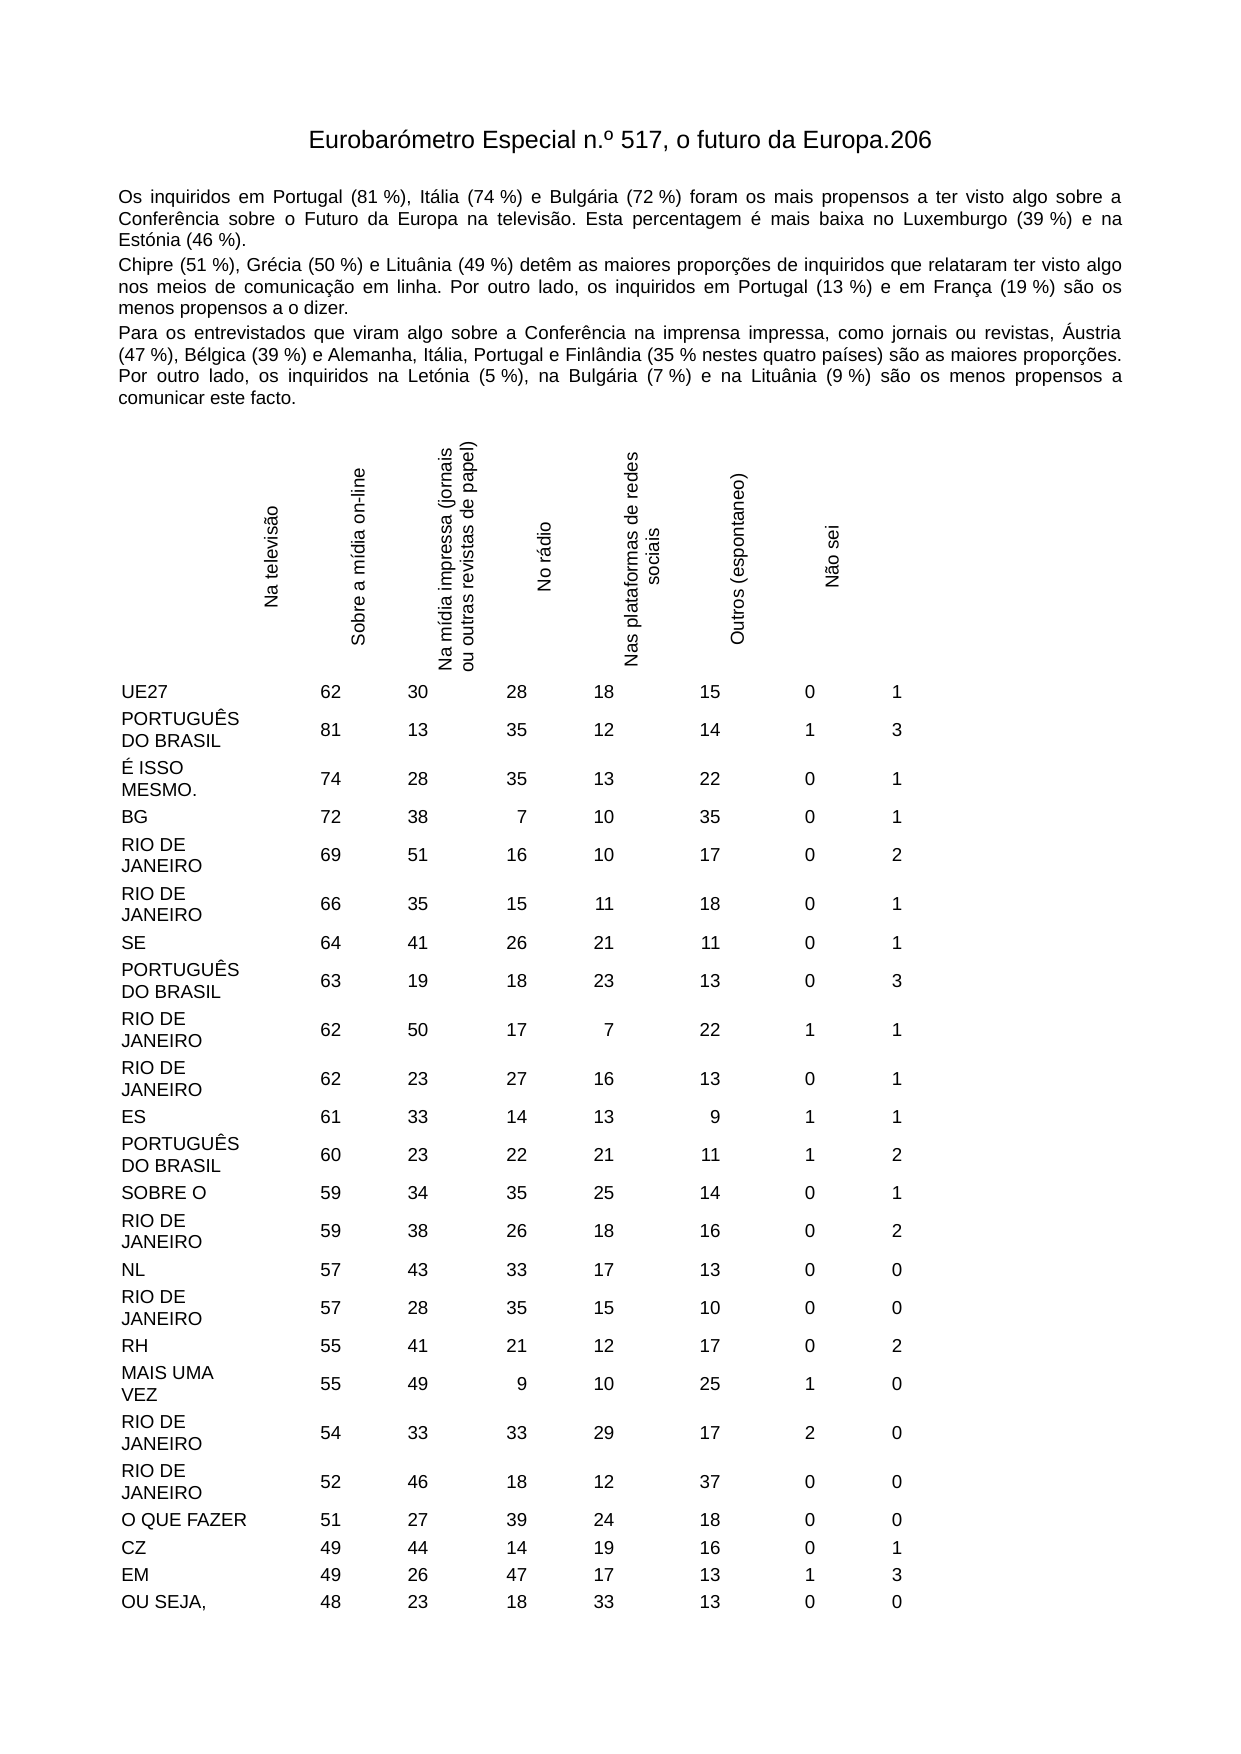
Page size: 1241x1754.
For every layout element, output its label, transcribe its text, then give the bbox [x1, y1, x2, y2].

table_cell 0 [723, 1534, 818, 1561]
table_cell 30 [344, 678, 431, 705]
table_cell 18 [530, 1207, 617, 1256]
table_cell 1 [723, 1103, 818, 1130]
table_cell 19 [344, 956, 431, 1005]
table_cell 1 [723, 1561, 818, 1588]
table_cell 21 [431, 1332, 530, 1359]
table_cell NL [118, 1256, 257, 1283]
table_cell 23 [530, 956, 617, 1005]
table_cell 0 [723, 929, 818, 956]
table_cell 1 [818, 754, 905, 803]
table_cell 35 [431, 1283, 530, 1332]
table_cell 46 [344, 1457, 431, 1506]
table_cell RH [118, 1332, 257, 1359]
table_cell 13 [617, 1054, 723, 1103]
table_cell 1 [723, 1130, 818, 1179]
table_cell RIO DE JANEIRO [118, 1457, 257, 1506]
table_header Na mídia impressa (jornais ou outras revistas de papel) [431, 436, 530, 678]
table_cell 13 [617, 1256, 723, 1283]
table_cell 26 [344, 1561, 431, 1588]
table_cell 1 [818, 803, 905, 831]
text Chipre (51 %), Grécia (50 %) e Lituânia (49 %) detêm as maiores proporções de inquiridos que relataram ter visto algo nos meios de comunicação em linha. Por outro lado, os inquiridos em Portugal (13 %) e em França (19 %) são os menos propensos a o dizer. [118, 254, 1122, 319]
table_cell 34 [344, 1179, 431, 1207]
table_cell SE [118, 929, 257, 956]
table_cell 62 [257, 678, 344, 705]
table_cell 35 [344, 880, 431, 928]
table_cell 24 [530, 1506, 617, 1533]
table_cell 54 [257, 1408, 344, 1457]
table_cell RIO DE JANEIRO [118, 1054, 257, 1103]
table_cell 0 [723, 1588, 818, 1616]
table_cell MAIS UMA VEZ [118, 1359, 257, 1408]
table_cell 25 [530, 1179, 617, 1207]
table_cell 2 [818, 1130, 905, 1179]
table_cell 3 [818, 956, 905, 1005]
table_cell 57 [257, 1283, 344, 1332]
table_cell 18 [431, 1588, 530, 1616]
table_cell 41 [344, 1332, 431, 1359]
table_cell 1 [818, 1054, 905, 1103]
table_cell 49 [344, 1359, 431, 1408]
table_cell 1 [723, 705, 818, 754]
table_cell 0 [723, 1283, 818, 1332]
table_cell 13 [530, 1103, 617, 1130]
table_cell 60 [257, 1130, 344, 1179]
table_cell 52 [257, 1457, 344, 1506]
table_cell 2 [818, 1207, 905, 1256]
table_cell 0 [723, 1506, 818, 1533]
table_cell 1 [818, 1103, 905, 1130]
table_cell 51 [344, 831, 431, 879]
table_cell 17 [530, 1256, 617, 1283]
table_cell 16 [617, 1534, 723, 1561]
table_cell 0 [723, 1332, 818, 1359]
table_cell 28 [431, 678, 530, 705]
table_header Sobre a mídia on-line [344, 436, 431, 678]
table_cell 0 [723, 1054, 818, 1103]
table_cell 1 [723, 1359, 818, 1408]
table_cell 14 [617, 705, 723, 754]
table_cell O QUE FAZER [118, 1506, 257, 1533]
table_cell 14 [431, 1534, 530, 1561]
table_cell 49 [257, 1534, 344, 1561]
table_cell 0 [723, 1207, 818, 1256]
table_cell 21 [530, 1130, 617, 1179]
table_cell 26 [431, 1207, 530, 1256]
table_header Na televisão [257, 436, 344, 678]
table_cell 15 [530, 1283, 617, 1332]
table_cell 0 [723, 880, 818, 928]
table_cell 13 [344, 705, 431, 754]
table_cell 0 [723, 956, 818, 1005]
table_cell PORTUGUÊS DO BRASIL [118, 956, 257, 1005]
table_cell 66 [257, 880, 344, 928]
table_cell 0 [723, 1457, 818, 1506]
table_cell 12 [530, 1332, 617, 1359]
table_cell OU SEJA, [118, 1588, 257, 1616]
table_cell 9 [431, 1359, 530, 1408]
table_cell 10 [530, 1359, 617, 1408]
table_cell SOBRE O [118, 1179, 257, 1207]
table_cell 10 [530, 831, 617, 879]
table_cell 0 [723, 754, 818, 803]
table_cell 14 [617, 1179, 723, 1207]
table_cell 17 [617, 1332, 723, 1359]
table_cell RIO DE JANEIRO [118, 1283, 257, 1332]
table_cell 59 [257, 1207, 344, 1256]
table_header Nas plataformas de redes sociais [617, 436, 723, 678]
table_cell 13 [530, 754, 617, 803]
table_cell PORTUGUÊS DO BRASIL [118, 1130, 257, 1179]
table_cell 43 [344, 1256, 431, 1283]
table_cell 7 [530, 1005, 617, 1054]
table_cell 38 [344, 1207, 431, 1256]
table_cell 35 [431, 754, 530, 803]
table_cell 17 [530, 1561, 617, 1588]
table_cell 22 [617, 754, 723, 803]
table_cell 3 [818, 1561, 905, 1588]
table_cell 62 [257, 1005, 344, 1054]
table_cell RIO DE JANEIRO [118, 1408, 257, 1457]
table_cell É ISSO MESMO. [118, 754, 257, 803]
table_cell 11 [617, 929, 723, 956]
table_cell 3 [818, 705, 905, 754]
table_cell 25 [617, 1359, 723, 1408]
table_cell 0 [723, 803, 818, 831]
table_cell 29 [530, 1408, 617, 1457]
table_cell 39 [431, 1506, 530, 1533]
table_cell 18 [431, 956, 530, 1005]
table_cell 12 [530, 705, 617, 754]
table_cell 16 [530, 1054, 617, 1103]
table_cell 2 [818, 831, 905, 879]
table_cell 9 [617, 1103, 723, 1130]
table_header Não sei [818, 436, 905, 678]
table_cell UE27 [118, 678, 257, 705]
table_cell 0 [818, 1457, 905, 1506]
table_cell 23 [344, 1588, 431, 1616]
table_cell 27 [344, 1506, 431, 1533]
table_cell 16 [617, 1207, 723, 1256]
table_cell 28 [344, 754, 431, 803]
table_cell 1 [723, 1005, 818, 1054]
table_cell 63 [257, 956, 344, 1005]
table_cell 23 [344, 1130, 431, 1179]
table_cell 47 [431, 1561, 530, 1588]
table_header Outros (espontaneo) [723, 436, 818, 678]
table_cell 37 [617, 1457, 723, 1506]
table_cell 33 [530, 1588, 617, 1616]
table_cell 51 [257, 1506, 344, 1533]
table_cell 28 [344, 1283, 431, 1332]
table_cell 62 [257, 1054, 344, 1103]
table_cell 11 [617, 1130, 723, 1179]
table_cell 59 [257, 1179, 344, 1207]
table_cell 0 [818, 1283, 905, 1332]
table_cell 50 [344, 1005, 431, 1054]
table_cell RIO DE JANEIRO [118, 831, 257, 879]
table_cell 41 [344, 929, 431, 956]
table_cell 18 [617, 880, 723, 928]
table_cell 33 [431, 1256, 530, 1283]
table_cell 35 [617, 803, 723, 831]
table_cell 74 [257, 754, 344, 803]
table_cell 21 [530, 929, 617, 956]
table_cell 1 [818, 678, 905, 705]
table_cell 0 [818, 1588, 905, 1616]
table_cell 33 [344, 1103, 431, 1130]
table_cell 49 [257, 1561, 344, 1588]
table_cell BG [118, 803, 257, 831]
table_cell 18 [530, 678, 617, 705]
table_cell 16 [431, 831, 530, 879]
table_cell 1 [818, 1179, 905, 1207]
table_cell 0 [818, 1256, 905, 1283]
table_cell 7 [431, 803, 530, 831]
table_cell 35 [431, 705, 530, 754]
table_cell 1 [818, 929, 905, 956]
table_cell 0 [818, 1408, 905, 1457]
table_cell 18 [617, 1506, 723, 1533]
table_cell 11 [530, 880, 617, 928]
table_cell 23 [344, 1054, 431, 1103]
table_cell 22 [617, 1005, 723, 1054]
table_cell 1 [818, 1534, 905, 1561]
table_cell 13 [617, 1588, 723, 1616]
table_cell 0 [723, 1256, 818, 1283]
table_cell 26 [431, 929, 530, 956]
table_cell 0 [723, 1179, 818, 1207]
table_cell EM [118, 1561, 257, 1588]
table_cell 81 [257, 705, 344, 754]
table_cell RIO DE JANEIRO [118, 1207, 257, 1256]
table_cell 0 [723, 678, 818, 705]
table_cell RIO DE JANEIRO [118, 1005, 257, 1054]
table_cell 1 [818, 880, 905, 928]
table_cell 2 [723, 1408, 818, 1457]
table_cell 44 [344, 1534, 431, 1561]
table_cell 0 [818, 1359, 905, 1408]
table_cell 10 [530, 803, 617, 831]
table_header [118, 436, 257, 678]
table_cell 17 [617, 1408, 723, 1457]
table_cell 35 [431, 1179, 530, 1207]
table_cell 64 [257, 929, 344, 956]
table_header No rádio [530, 436, 617, 678]
table_cell 13 [617, 956, 723, 1005]
table_cell 0 [723, 831, 818, 879]
table_cell 55 [257, 1359, 344, 1408]
table_cell 10 [617, 1283, 723, 1332]
table_cell 14 [431, 1103, 530, 1130]
table_cell 38 [344, 803, 431, 831]
table_cell 55 [257, 1332, 344, 1359]
table_cell 17 [617, 831, 723, 879]
table_cell 61 [257, 1103, 344, 1130]
table_cell 15 [617, 678, 723, 705]
table_cell 2 [818, 1332, 905, 1359]
table_cell 18 [431, 1457, 530, 1506]
table_cell 48 [257, 1588, 344, 1616]
table_cell 33 [431, 1408, 530, 1457]
table_cell 33 [344, 1408, 431, 1457]
table_cell 27 [431, 1054, 530, 1103]
table_cell 13 [617, 1561, 723, 1588]
table_cell 17 [431, 1005, 530, 1054]
table_cell 72 [257, 803, 344, 831]
table_cell ES [118, 1103, 257, 1130]
table_cell 57 [257, 1256, 344, 1283]
table_cell PORTUGUÊS DO BRASIL [118, 705, 257, 754]
table_cell 19 [530, 1534, 617, 1561]
table_cell CZ [118, 1534, 257, 1561]
table_cell 1 [818, 1005, 905, 1054]
text Para os entrevistados que viram algo sobre a Conferência na imprensa impressa, como jornais ou revistas, Áustria (47 %), Bélgica (39 %) e Alemanha, Itália, Portugal e Finlândia (35 % nestes quatro países) são as maiores proporções. Por outro lado, os inquiridos na Letónia (5 %), na Bulgária (7 %) e na Lituânia (9 %) são os menos propensos a comunicar este facto. [118, 322, 1122, 408]
table_cell 0 [818, 1506, 905, 1533]
table_cell 12 [530, 1457, 617, 1506]
text Os inquiridos em Portugal (81 %), Itália (74 %) e Bulgária (72 %) foram os mais propensos a ter visto algo sobre a Conferência sobre o Futuro da Europa na televisão. Esta percentagem é mais baixa no Luxemburgo (39 %) e na Estónia (46 %). [118, 186, 1122, 251]
table_cell 22 [431, 1130, 530, 1179]
table_cell RIO DE JANEIRO [118, 880, 257, 928]
table_cell 69 [257, 831, 344, 879]
table_cell 15 [431, 880, 530, 928]
